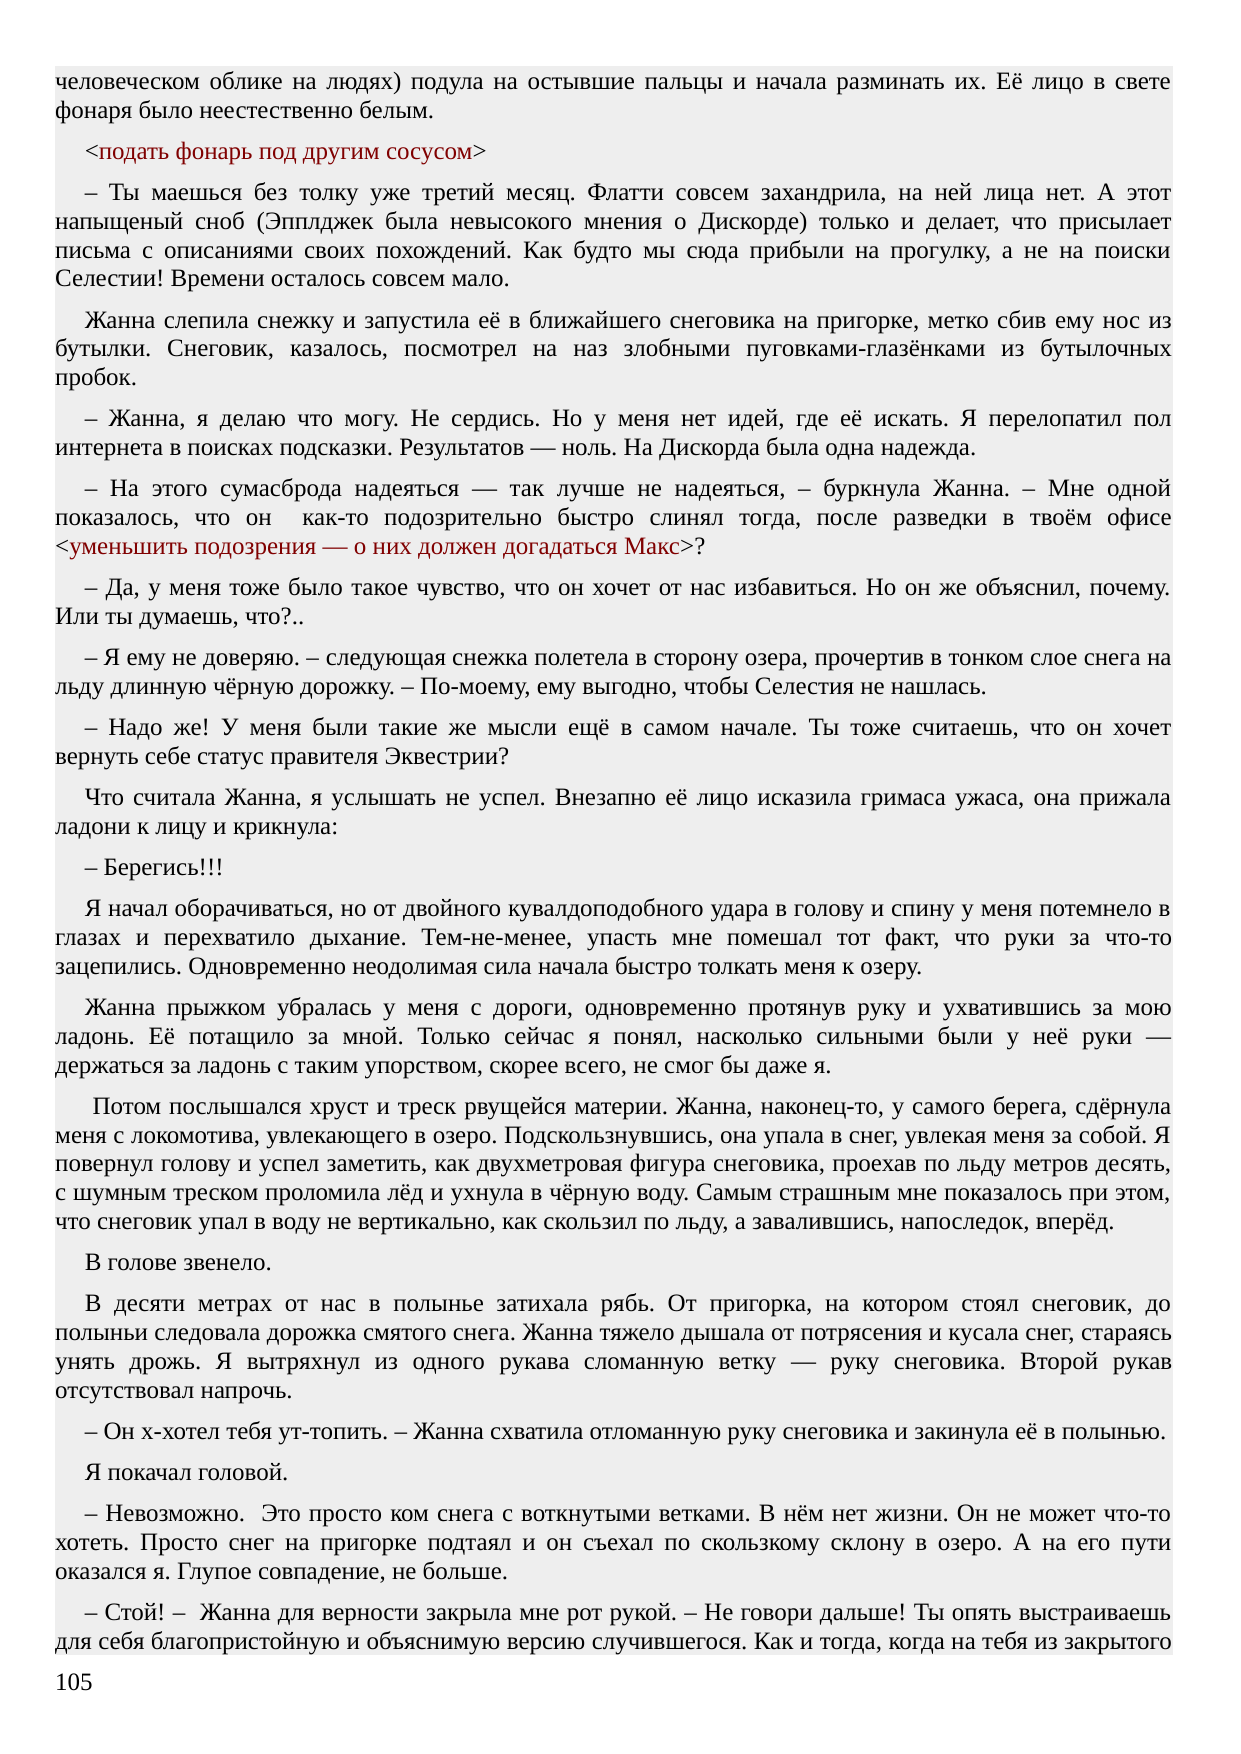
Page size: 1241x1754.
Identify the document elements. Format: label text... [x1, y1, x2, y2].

text – Берегись!!! [55, 852, 1173, 881]
text – Ты маешься без толку уже третий месяц. Флатти совсем захандрила, на ней лица нет. А этот напыщеный сноб (Эпплджек была невысокого мнения о Дискорде) только и делает, что присылает письма с описаниями своих похождений. Как будто мы сюда прибыли на прогулку, а не на поиски Селестии! Времени осталось совсем мало. [55, 177, 1173, 292]
text – Невозможно. Это просто ком снега с воткнутыми ветками. В нём нет жизни. Он не может что-то хотеть. Просто снег на пригорке подтаял и он съехал по скользкому склону в озеро. А на его пути оказался я. Глупое совпадение, не больше. [55, 1498, 1173, 1585]
text – Надо же! У меня были такие же мысли ещё в самом начале. Ты тоже считаешь, что он хочет вернуть себе статус правителя Эквестрии? [55, 712, 1173, 770]
text Жанна прыжком убралась у меня с дороги, одновременно протянув руку и ухватившись за мою ладонь. Её потащило за мной. Только сейчас я понял, насколько сильными были у неё руки — держаться за ладонь с таким упорством, скорее всего, не смог бы даже я. [55, 992, 1173, 1078]
text В голове звенело. [55, 1247, 1173, 1276]
text Потом послышался хруст и треск рвущейся материи. Жанна, наконец-то, у самого берега, сдёрнула меня с локомотива, увлекающего в озеро. Подскользнувшись, она упала в снег, увлекая меня за собой. Я повернул голову и успел заметить, как двухметровая фигура снеговика, проехав по льду метров десять, с шумным треском проломила лёд и ухнула в чёрную воду. Самым страшным мне показалось при этом, что снеговик упал в воду не вертикально, как скользил по льду, а завалившись, напоследок, вперёд. [55, 1091, 1173, 1235]
text <подать фонарь под другим сосусом> [55, 136, 1173, 165]
text Я начал оборачиваться, но от двойного кувалдоподобного удара в голову и спину у меня потемнело в глазах и перехватило дыхание. Тем-не-менее, упасть мне помешал тот факт, что руки за что-то зацепились. Одновременно неодолимая сила начала быстро толкать меня к озеру. [55, 893, 1173, 980]
text – Он х-хотел тебя ут-топить. – Жанна схватила отломанную руку снеговика и закинула её в полынью. [55, 1416, 1173, 1445]
text – Да, у меня тоже было такое чувство, что он хочет от нас избавиться. Но он же объяснил, почему. Или ты думаешь, что?.. [55, 572, 1173, 630]
text – Жанна, я делаю что могу. Не сердись. Но у меня нет идей, где её искать. Я перелопатил пол интернета в поисках подсказки. Результатов — ноль. На Дискорда была одна надежда. [55, 403, 1173, 461]
text человеческом облике на людях) подула на остывшие пальцы и начала разминать их. Её лицо в свете фонаря было неестественно белым. [55, 66, 1173, 123]
text Я покачал головой. [55, 1457, 1173, 1486]
text – Я ему не доверяю. – следующая снежка полетела в сторону озера, прочертив в тонком слое снега на льду длинную чёрную дорожку. – По-моему, ему выгодно, чтобы Селестия не нашлась. [55, 642, 1173, 700]
text В десяти метрах от нас в полынье затихала рябь. От пригорка, на котором стоял снеговик, до полыньи следовала дорожка смятого снега. Жанна тяжело дышала от потрясения и кусала снег, стараясь унять дрожь. Я вытряхнул из одного рукава сломанную ветку — руку снеговика. Второй рукав отсутствовал напрочь. [55, 1288, 1173, 1403]
text Жанна слепила снежку и запустила её в ближайшего снеговика на пригорке, метко сбив ему нос из бутылки. Снеговик, казалось, посмотрел на наз злобными пуговками-глазёнками из бутылочных пробок. [55, 305, 1173, 391]
text Что считала Жанна, я услышать не успел. Внезапно её лицо исказила гримаса ужаса, она прижала ладони к лицу и крикнула: [55, 782, 1173, 840]
text – На этого сумасброда надеяться — так лучше не надеяться, – буркнула Жанна. – Мне одной показалось, что он как-то подозрительно быстро слинял тогда, после разведки в твоём офисе <уменьшить подозрения — о них должен догадаться Макс>? [55, 473, 1173, 560]
text – Стой! – Жанна для верности закрыла мне рот рукой. – Не говори дальше! Ты опять выстраиваешь для себя благопристойную и объяснимую версию случившегося. Как и тогда, когда на тебя из закрытого [55, 1597, 1173, 1655]
